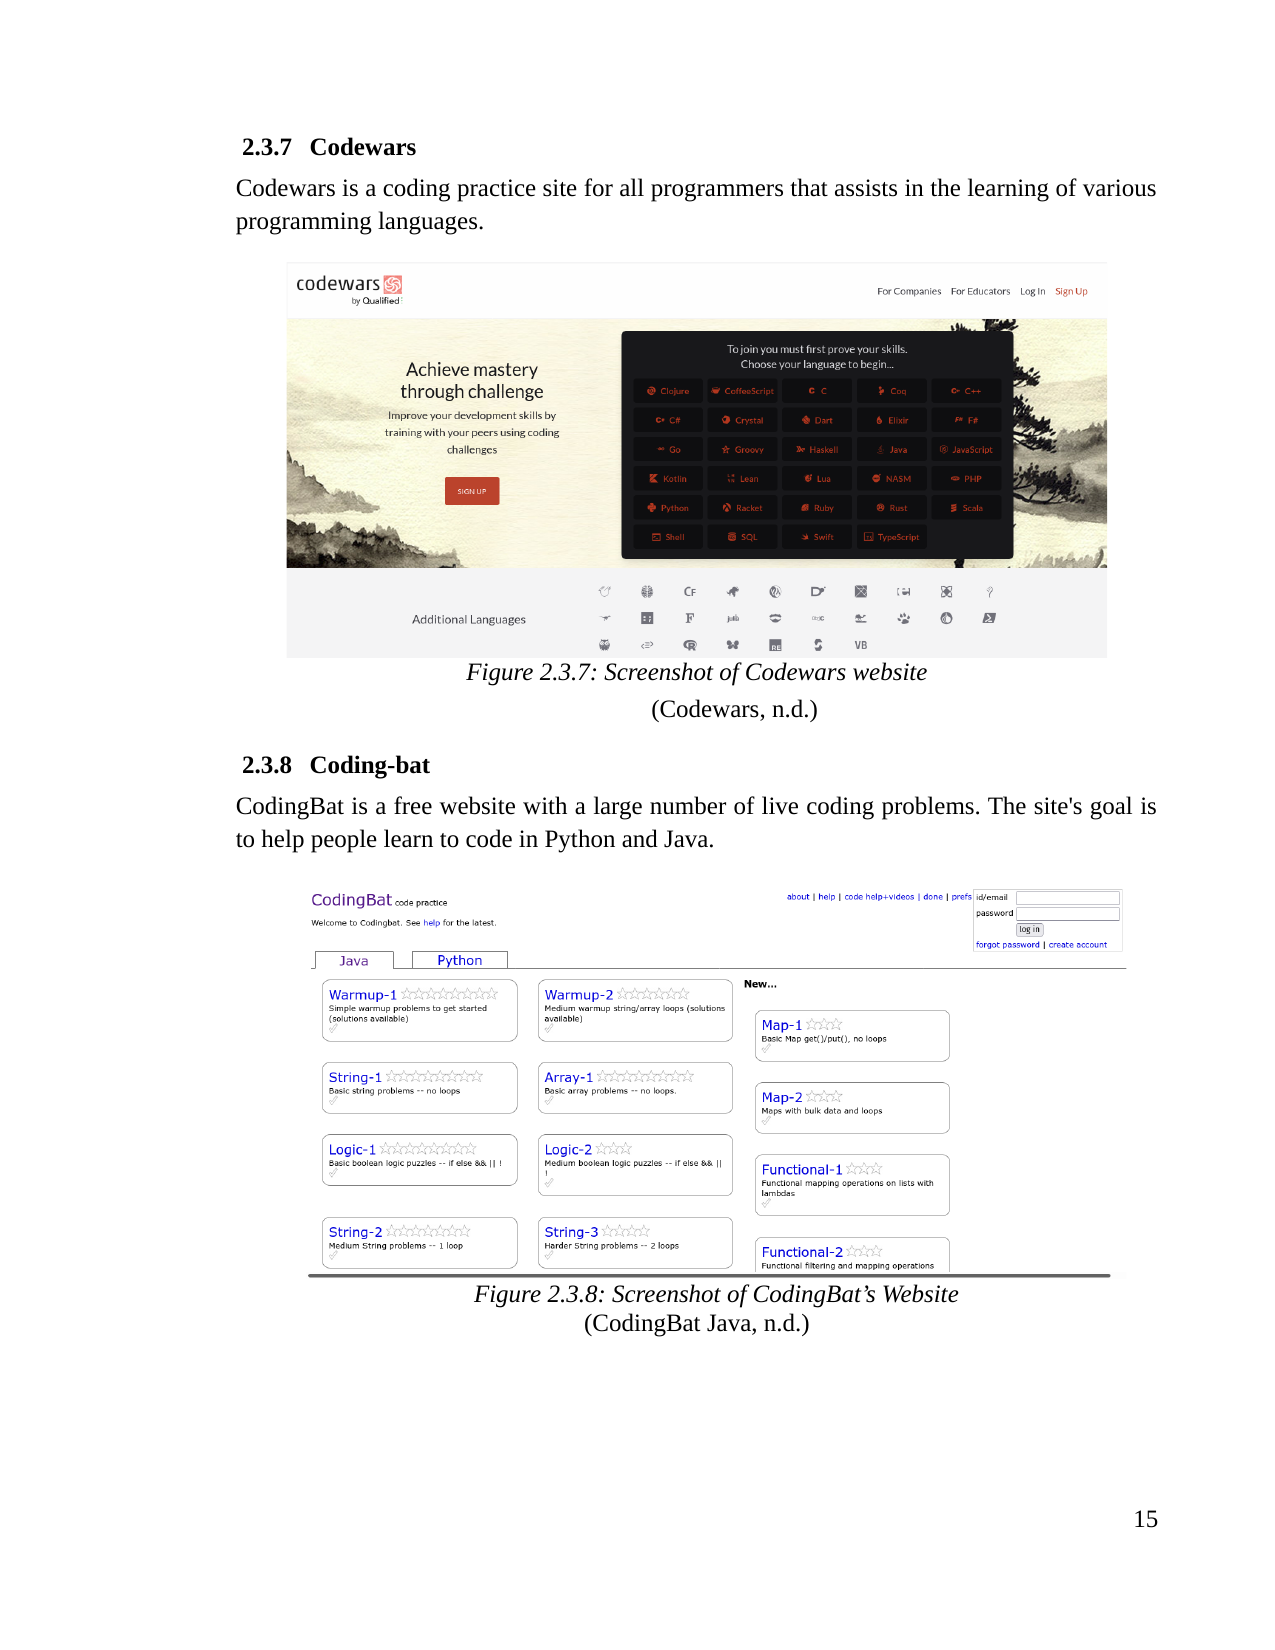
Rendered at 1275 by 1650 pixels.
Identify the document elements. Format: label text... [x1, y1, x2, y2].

picture [306, 884, 1127, 1279]
text Figure 2.3.7: Screenshot of Codewars website [287, 658, 1107, 686]
picture [286, 262, 1108, 658]
text CodingBat is a free website with a large number of live coding problems. The site's goal is to help people learn to code in Python and Java. [236, 791, 1158, 853]
text (Codewars, n.d.) [311, 694, 1158, 723]
subtitle Codewars [236, 132, 1158, 160]
subtitle Coding-bat [236, 750, 1158, 779]
text (CodingBat Java, n.d.) [236, 872, 1158, 1337]
text Figure 2.3.8: Screenshot of CodingBat’s Website [306, 1279, 1127, 1308]
text Codewars is a coding practice site for all programmers that assists in the learning of various programming languages. [236, 173, 1158, 234]
